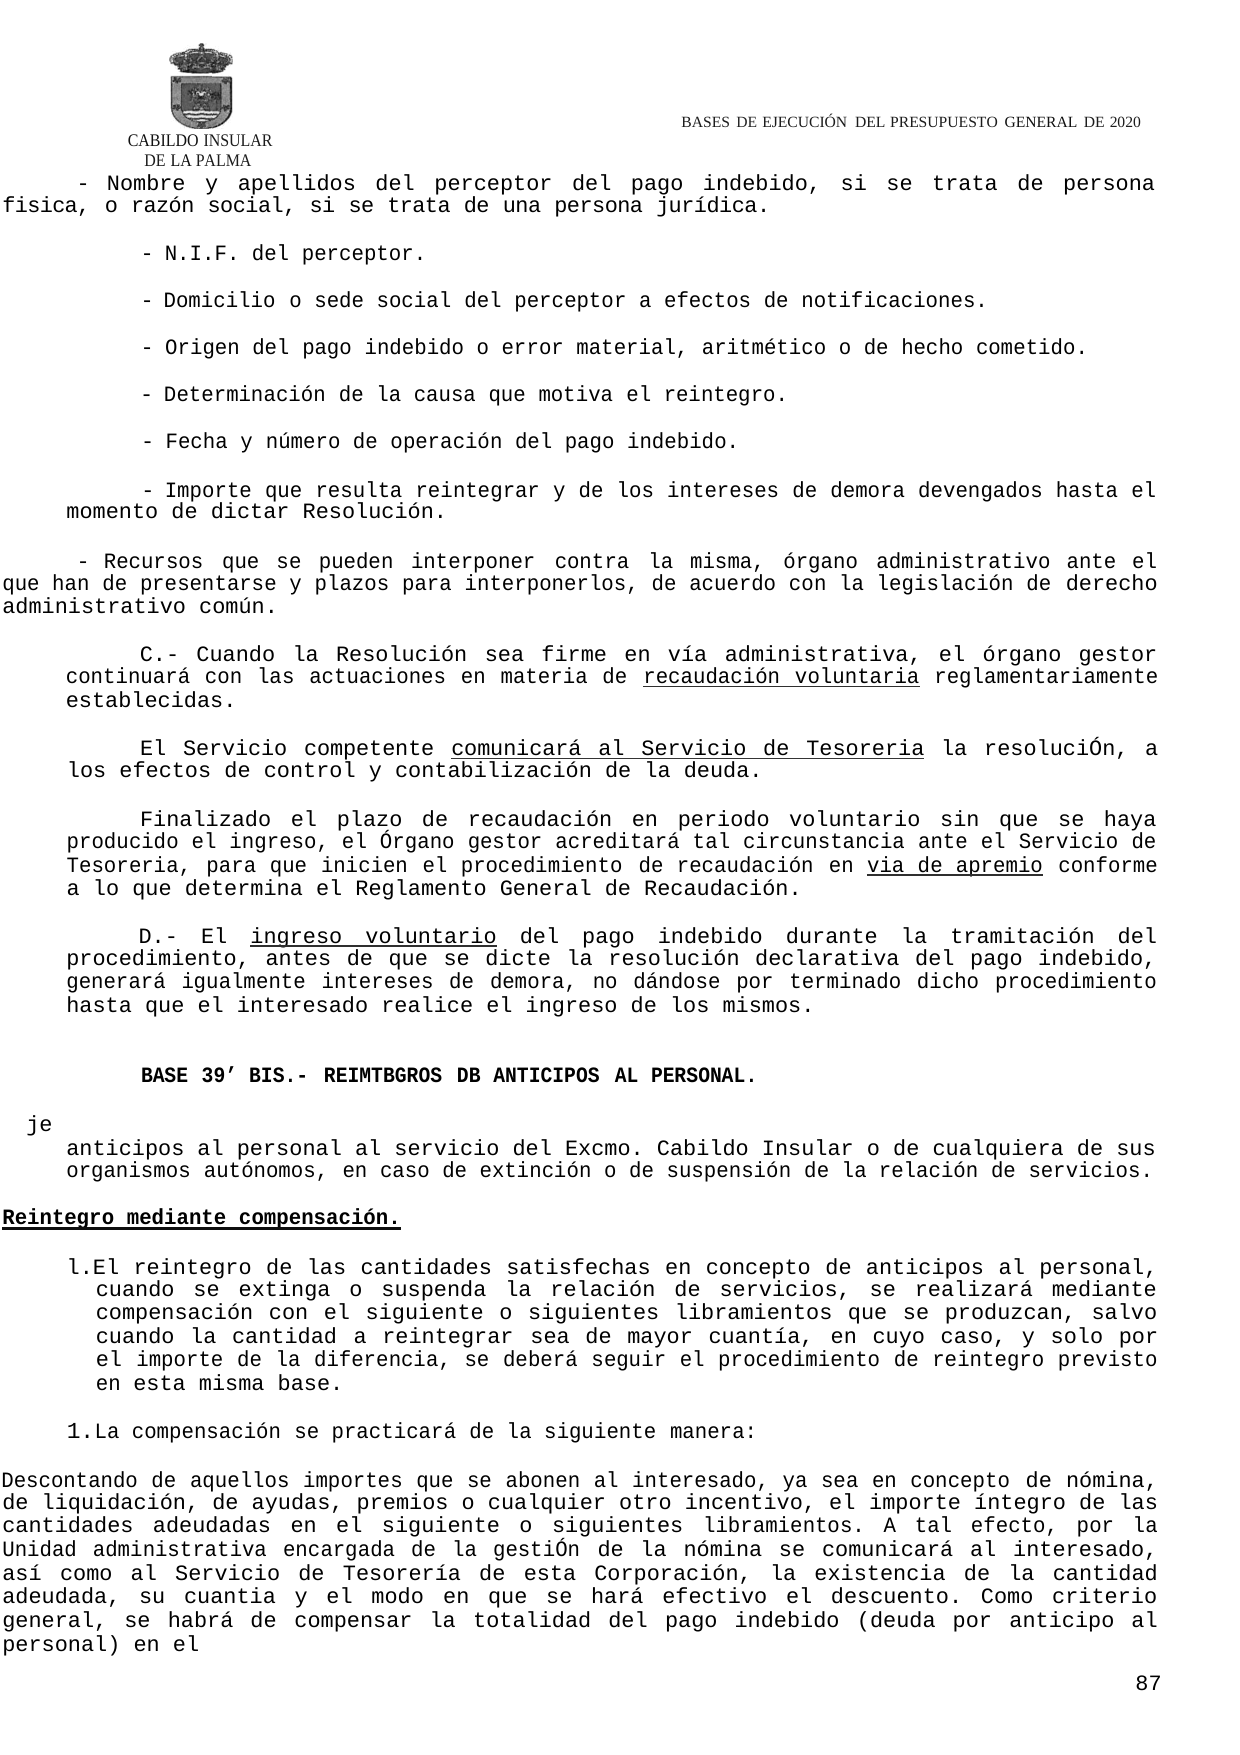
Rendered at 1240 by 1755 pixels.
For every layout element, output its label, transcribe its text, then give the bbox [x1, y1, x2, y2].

list Reintegro mediante compensación. [0, 1206, 1237, 1232]
text Finalizado el plazo de recaudación en periodo voluntario sin que se haya producido el ingreso, el Órgano gestor acreditará tal circunstancia ante el Servicio de Tesoreria, para que inicien el procedimiento de recaudación en via de apremio conforme a lo que determina el Reglamento General de Recaudación. [66, 808, 1158, 902]
list N.I.F. del perceptor. [140, 242, 1237, 267]
list Nombre y apellidos del perceptor del pago indebido, si se trata de persona fisica, o razón social, si se trata de una persona jurídica. [2, 172, 1155, 219]
list La compensación se practicará de la siguiente manera: [67, 1420, 1237, 1446]
list Recursos que se pueden interponer contra la misma, órgano administrativo ante el que han de presentarse y plazos para interponerlos, de acuerdo con la legislación de derecho administrativo común. [2, 549, 1157, 620]
list Descontando de aquellos importes que se abonen al interesado, ya sea en concepto de nómina, de liquidación, de ayudas, premios o cualquier otro incentivo, el importe íntegro de las cantidades adeudadas en el siguiente o siguientes libramientos. A tal efecto, por la Unidad administrativa encargada de la gestiÓn de la nómina se comunicará al interesado, así como al Servicio de Tesorería de esta Corporación, la existencia de la cantidad adeudada, su cuantia y el modo en que se hará efectivo el descuento. Como criterio general, se habrá de compensar la totalidad del pago indebido (deuda por anticipo al personal) en el [0, 1468, 1158, 1657]
text C.- Cuando la Resolución sea firme en vía administrativa, el órgano gestor continuará con las actuaciones en materia de recaudación voluntaria reglamentariamente establecidas. [66, 643, 1158, 714]
text je [26, 1112, 1237, 1136]
text l.El reintegro de las cantidades satisfechas en concepto de anticipos al personal, cuando se extinga o suspenda la relación de servicios, se realizará mediante compensación con el siguiente o siguientes libramientos que se produzcan, salvo cuando la cantidad a reintegrar sea de mayor cuantía, en cuyo caso, y solo por el importe de la diferencia, se deberá seguir el procedimiento de reintegro previsto en esta misma base. [66, 1255, 1158, 1397]
list Origen del pago indebido o error material, aritmético o de hecho cometido. [140, 336, 1237, 361]
picture [169, 43, 233, 129]
text El Servicio competente comunicará al Servicio de Tesoreria la resoluciÓn, a los efectos de control y contabilización de la deuda. [67, 737, 1158, 784]
list Fecha y número de operación del pago indebido. [141, 431, 1237, 456]
list Importe que resulta reintegrar y de los intereses de demora devengados hasta el momento de dictar Resolución. [66, 479, 1158, 525]
subtitle BASE 39’ BIS.- REIMTBGROS DB ANTICIPOS AL PERSONAL. [141, 1064, 1237, 1089]
text anticipos al personal al servicio del Excmo. Cabildo Insular o de cualquiera de sus organismos autónomos, en caso de extinción o de suspensión de la relación de servicios. [66, 1136, 1237, 1184]
text D.- El ingreso voluntario del pago indebido durante la tramitación del procedimiento, antes de que se dicte la resolución declarativa del pago indebido, generará igualmente intereses de demora, no dándose por terminado dicho procedimiento hasta que el interesado realice el ingreso de los mismos. [66, 924, 1157, 1019]
list Domicilio o sede social del perceptor a efectos de notificaciones. [140, 289, 1237, 314]
list Determinación de la causa que motiva el reintegro. [140, 383, 1237, 408]
